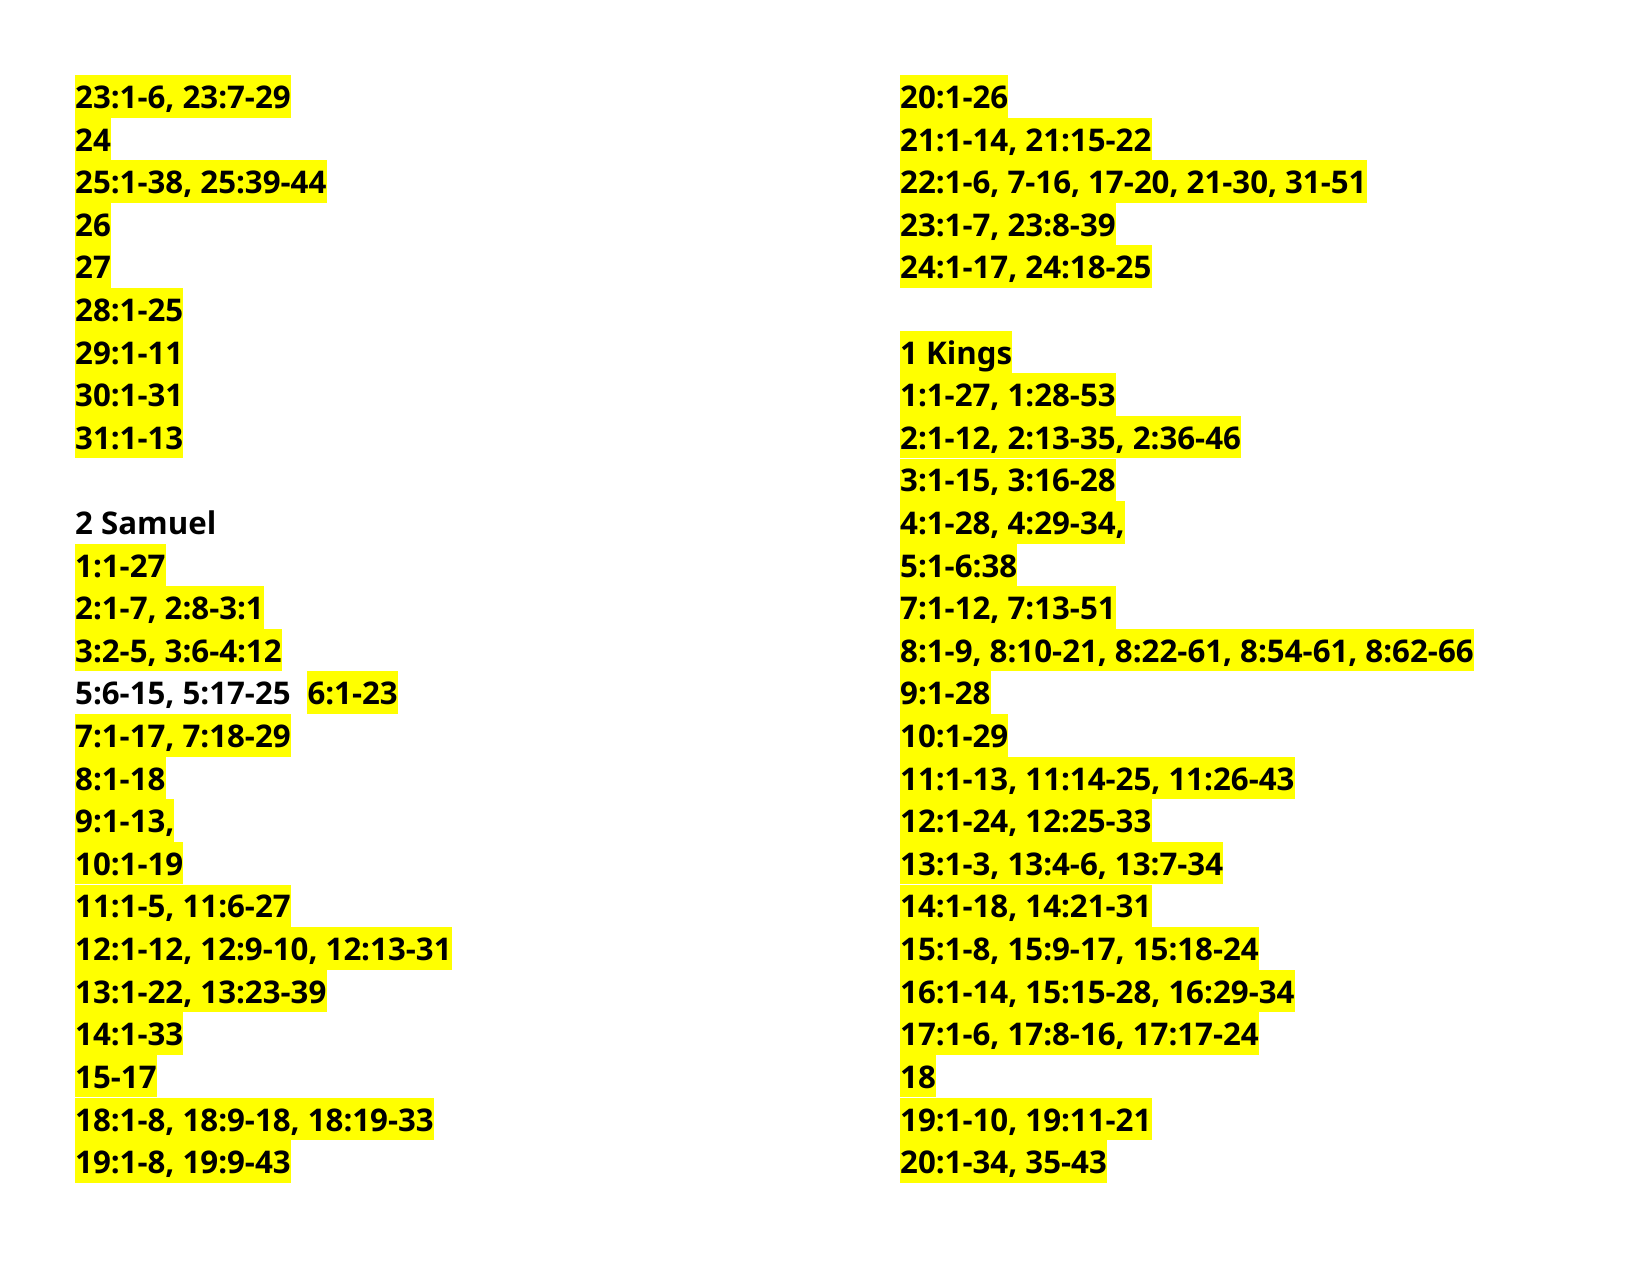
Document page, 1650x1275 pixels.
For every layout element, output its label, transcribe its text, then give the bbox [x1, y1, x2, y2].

text 1:1-27, 1:28-53 [900, 373, 1575, 416]
text 23:1-6, 23:7-29 [75, 75, 750, 118]
text 7:1-17, 7:18-29 [75, 714, 750, 757]
text 23:1-7, 23:8-39 [900, 203, 1575, 245]
text 28:1-25 [75, 288, 750, 331]
text 4:1-28, 4:29-34, [900, 501, 1575, 544]
text 13:1-3, 13:4-6, 13:7-34 [900, 842, 1575, 884]
text 3:1-15, 3:16-28 [900, 458, 1575, 501]
text 12:1-24, 12:25-33 [900, 799, 1575, 842]
text 31:1-13 [75, 416, 750, 458]
text 26 [75, 203, 750, 245]
text 27 [75, 245, 750, 288]
text 2:1-7, 2:8-3:1 [75, 586, 750, 629]
text 24 [75, 118, 750, 160]
text 2:1-12, 2:13-35, 2:36-46 [900, 416, 1575, 458]
text 15-17 [75, 1055, 750, 1097]
text 19:1-8, 19:9-43 [75, 1140, 750, 1183]
text 5:1-6:38 [900, 544, 1575, 586]
text 20:1-34, 35-43 [900, 1140, 1575, 1183]
text 22:1-6, 7-16, 17-20, 21-30, 31-51 [900, 160, 1575, 203]
text 25:1-38, 25:39-44 [75, 160, 750, 203]
text 8:1-9, 8:10-21, 8:22-61, 8:54-61, 8:62-66 [900, 629, 1575, 671]
text 10:1-19 [75, 842, 750, 884]
text 5:6-15, 5:17-25 6:1-23 [75, 671, 750, 714]
text 30:1-31 [75, 373, 750, 416]
text 20:1-26 [900, 75, 1575, 118]
text 17:1-6, 17:8-16, 17:17-24 [900, 1012, 1575, 1055]
text 19:1-10, 19:11-21 [900, 1097, 1575, 1140]
text 10:1-29 [900, 714, 1575, 757]
text 2 Samuel [75, 501, 750, 544]
text 13:1-22, 13:23-39 [75, 970, 750, 1012]
text 12:1-12, 12:9-10, 12:13-31 [75, 927, 750, 970]
text 14:1-33 [75, 1012, 750, 1055]
text 7:1-12, 7:13-51 [900, 586, 1575, 629]
text 18 [900, 1055, 1575, 1097]
text 9:1-13, [75, 799, 750, 842]
text 29:1-11 [75, 331, 750, 373]
text 24:1-17, 24:18-25 [900, 245, 1575, 288]
text 18:1-8, 18:9-18, 18:19-33 [75, 1097, 750, 1140]
text 14:1-18, 14:21-31 [900, 884, 1575, 927]
text 16:1-14, 15:15-28, 16:29-34 [900, 970, 1575, 1012]
text 1 Kings [900, 331, 1575, 373]
text 9:1-28 [900, 671, 1575, 714]
text 1:1-27 [75, 544, 750, 586]
text 11:1-13, 11:14-25, 11:26-43 [900, 757, 1575, 799]
text 3:2-5, 3:6-4:12 [75, 629, 750, 671]
text 21:1-14, 21:15-22 [900, 118, 1575, 160]
text 11:1-5, 11:6-27 [75, 884, 750, 927]
text 8:1-18 [75, 757, 750, 799]
text 15:1-8, 15:9-17, 15:18-24 [900, 927, 1575, 970]
